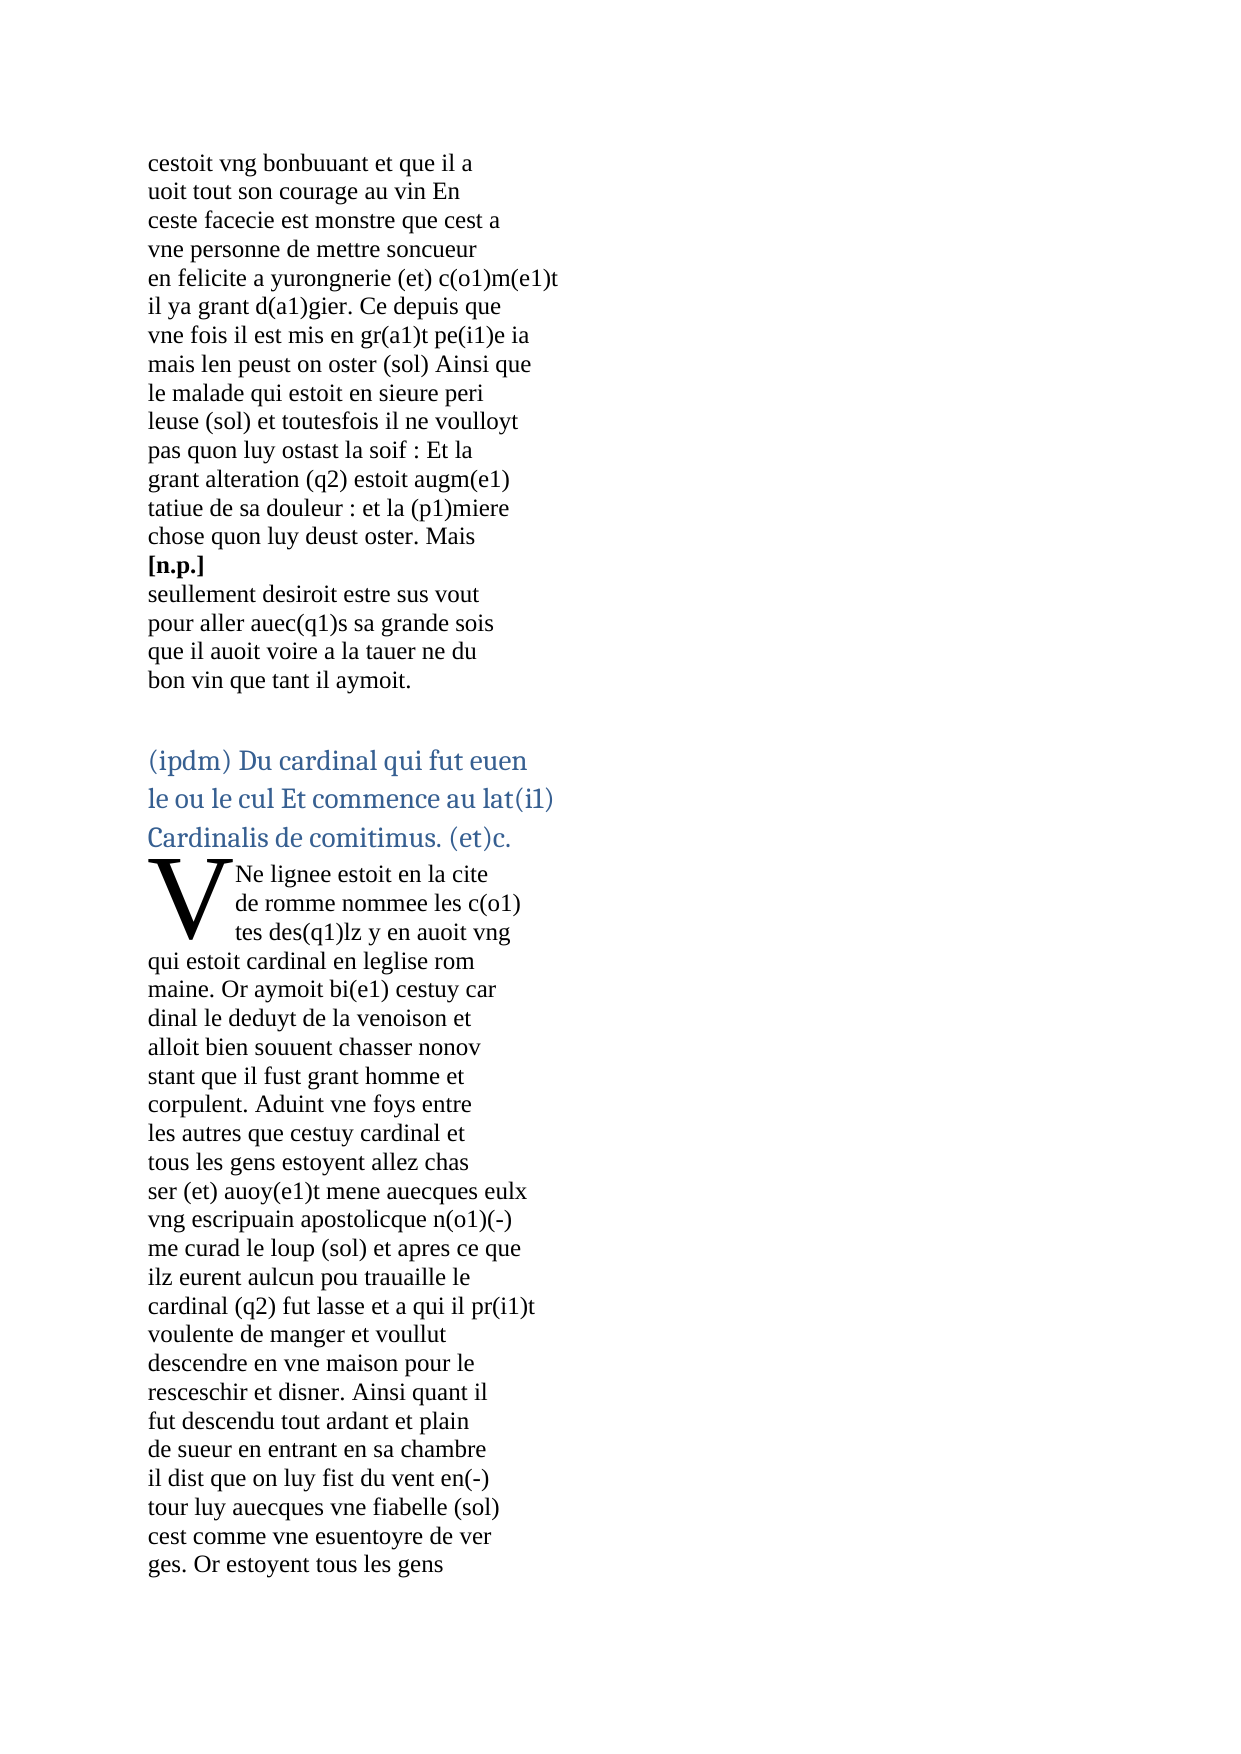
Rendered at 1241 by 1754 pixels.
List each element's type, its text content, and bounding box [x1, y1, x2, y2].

subtitle (ipdm) Du cardinal qui fut euen le ou le cul Et commence au lat(i1) Cardinalis de comitimus. (et)c. [148, 744, 1093, 854]
text VNe lignee estoit en la cite de romme nommee les c(o1) tes des(q1)lz y en auoit vng qui estoit cardinal en leglise rom maine. Or aymoit bi(e1) cestuy car dinal le deduyt de la venoison et alloit bien souuent chasser nonov stant que il fust grant homme et corpulent. Aduint vne foys entre les autres que cestuy cardinal et tous les gens estoyent allez chas ser (et) auoy(e1)t mene auecques eulx vng escripuain apostolicque n(o1)(-) me curad le loup (sol) et apres ce que ilz eurent aulcun pou trauaille le cardinal (q2) fut lasse et a qui il pr(i1)t voulente de manger et voullut descendre en vne maison pour le resceschir et disner. Ainsi quant il fut descendu tout ardant et plain de sueur en entrant en sa chambre il dist que on luy fist du vent en(-) tour luy auecques vne fiabelle (sol) cest comme vne esuentoyre de ver ges. Or estoyent tous les gens [148, 859, 1093, 1578]
text cestoit vng bonbuuant et que il a uoit tout son courage au vin En ceste facecie est monstre que cest a vne personne de mettre soncueur en felicite a yurongnerie (et) c(o1)m(e1)t il ya grant d(a1)gier. Ce depuis que vne fois il est mis en gr(a1)t pe(i1)e ia mais len peust on oster (sol) Ainsi que le malade qui estoit en sieure peri leuse (sol) et toutesfois il ne voulloyt pas quon luy ostast la soif : Et la grant alteration (q2) estoit augm(e1) tatiue de sa douleur : et la (p1)miere chose quon luy deust oster. Mais [n.p.] seullement desiroit estre sus vout pour aller auec(q1)s sa grande sois que il auoit voire a la tauer ne du bon vin que tant il aymoit. [148, 148, 1093, 694]
